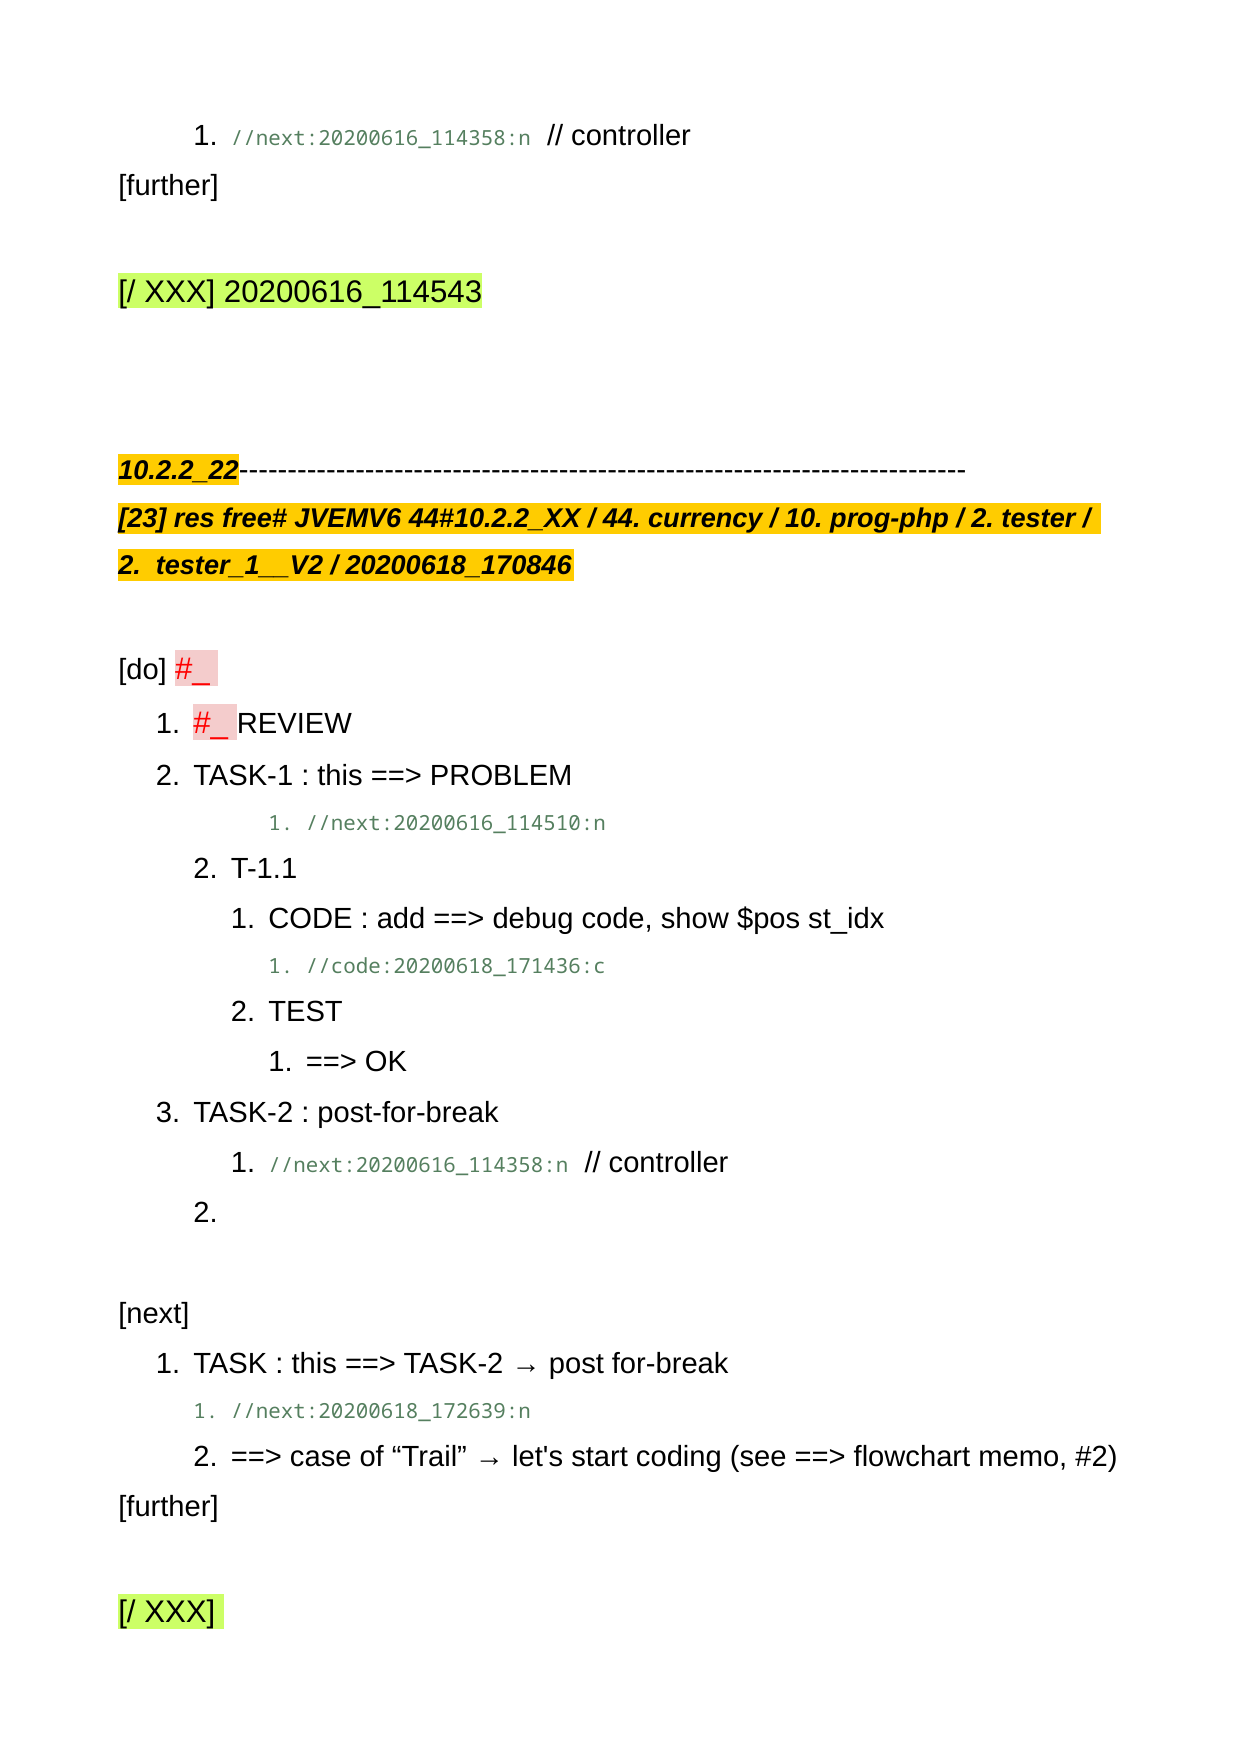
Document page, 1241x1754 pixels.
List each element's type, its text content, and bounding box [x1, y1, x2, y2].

list //next:20200616_114358:n // controller [231, 1145, 1122, 1178]
text 10.2.2_22--------------------------------------------------------------------------- [118, 452, 1122, 486]
text [next] [118, 1296, 1122, 1329]
text [23] res free# JVEMV6 44#10.2.2_XX / 44. currency / 10. prog-php / 2. tester / 2. tester_1__V2 / 20200618_170846 [118, 502, 1122, 581]
list //next:20200618_172639:n [193, 1396, 1122, 1425]
list ==> case of “Trail” → let's start coding (see ==> flowchart memo, #2) [193, 1439, 1122, 1473]
text [/ XXX] 20200616_114543 [118, 219, 1122, 308]
list #_ REVIEW [156, 704, 1122, 740]
text [further] [118, 1489, 1122, 1523]
list TASK-1 : this ==> PROBLEM [156, 758, 1122, 791]
text [further] [118, 168, 1122, 202]
text [/ XXX] [118, 1540, 1122, 1629]
text [do] #_ [118, 650, 1122, 686]
list T-1.1 [193, 851, 1122, 884]
list CODE : add ==> debug code, show $pos st_idx [231, 901, 1122, 934]
list //code:20200618_171436:c [268, 951, 1122, 980]
list TASK : this ==> TASK-2 → post for-break [156, 1346, 1122, 1380]
list //next:20200616_114510:n [268, 808, 1122, 837]
list TEST [231, 994, 1122, 1027]
list //next:20200616_114358:n // controller [193, 118, 1122, 152]
list TASK-2 : post-for-break [156, 1094, 1122, 1128]
list ==> OK [268, 1044, 1122, 1078]
